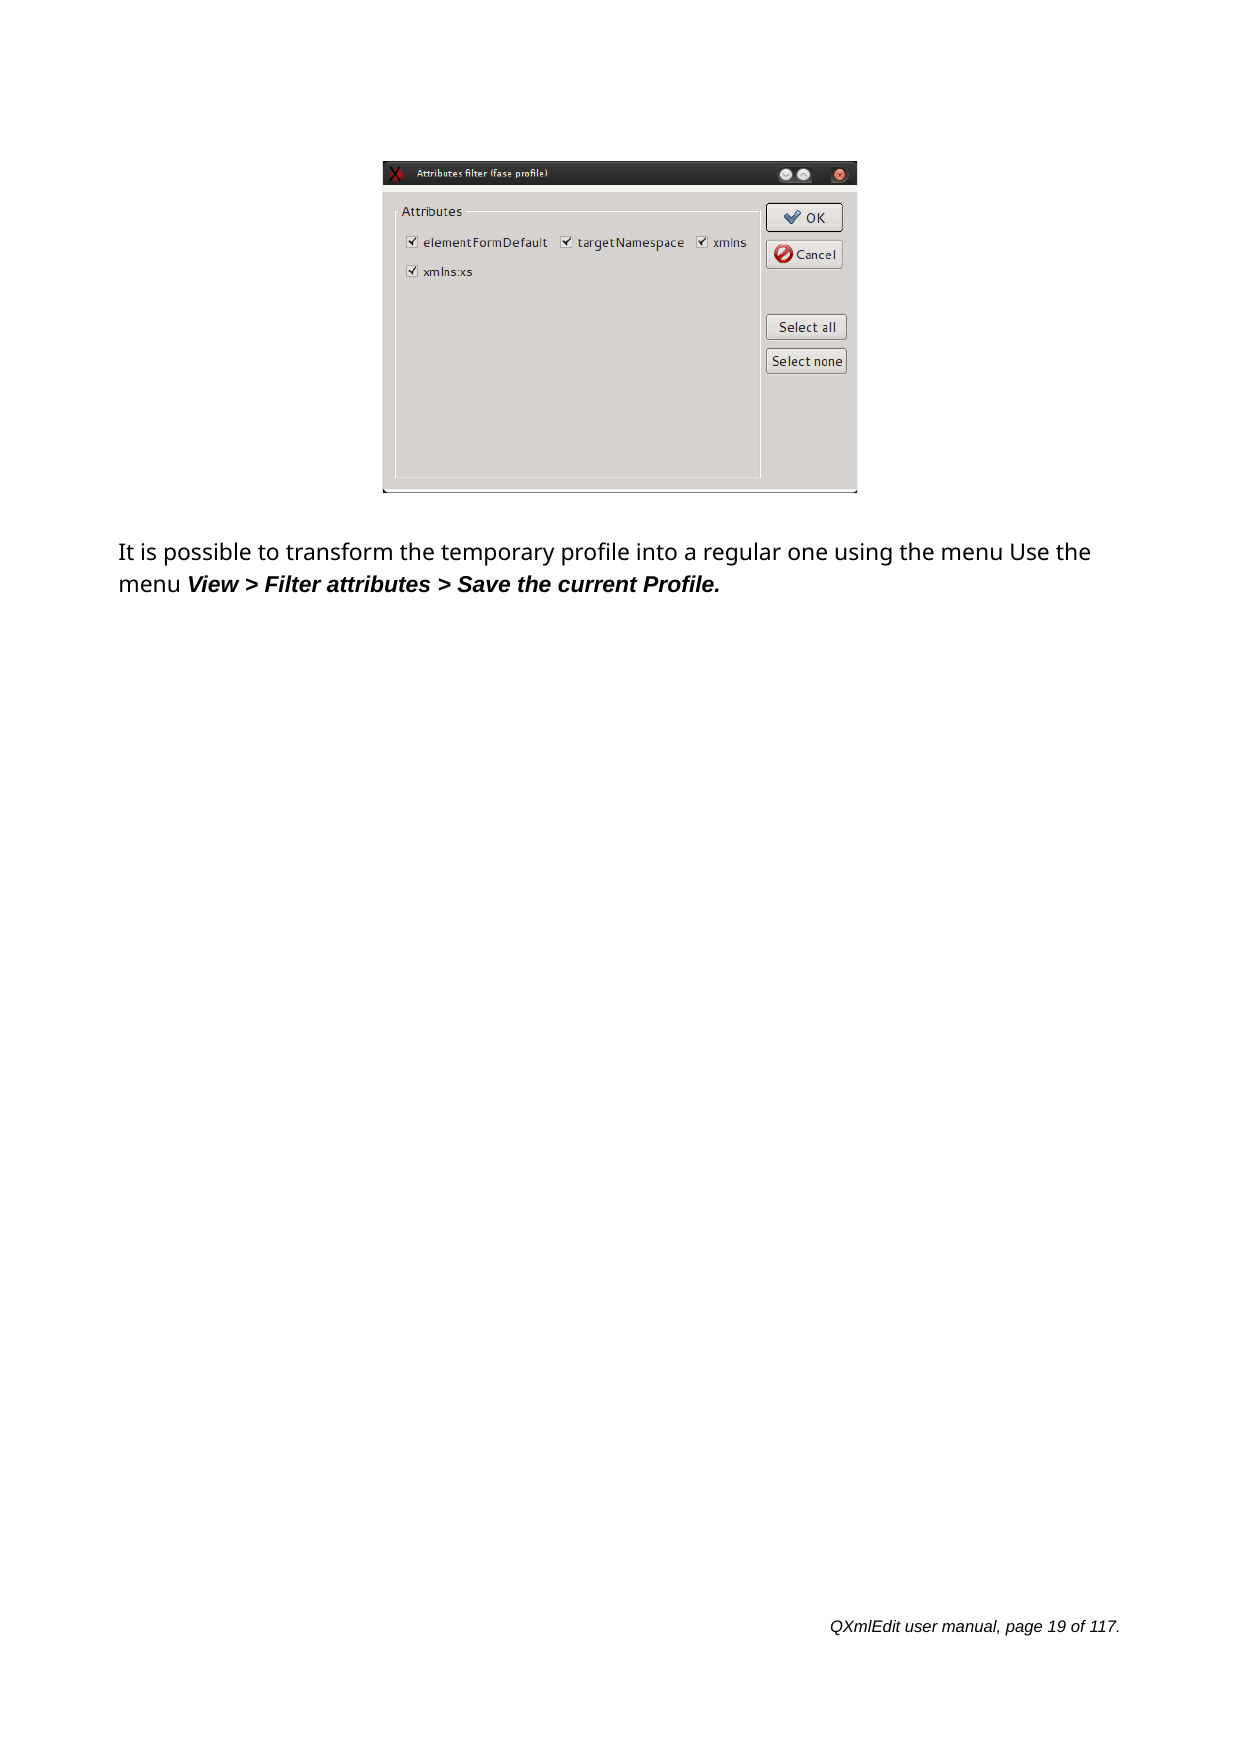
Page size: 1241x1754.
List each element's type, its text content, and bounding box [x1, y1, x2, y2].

text It is possible to transform the temporary profile into a regular one using the menu Use the menu View > Filter attributes > Save the current Profile. [118, 536, 1122, 599]
picture [382, 161, 858, 493]
